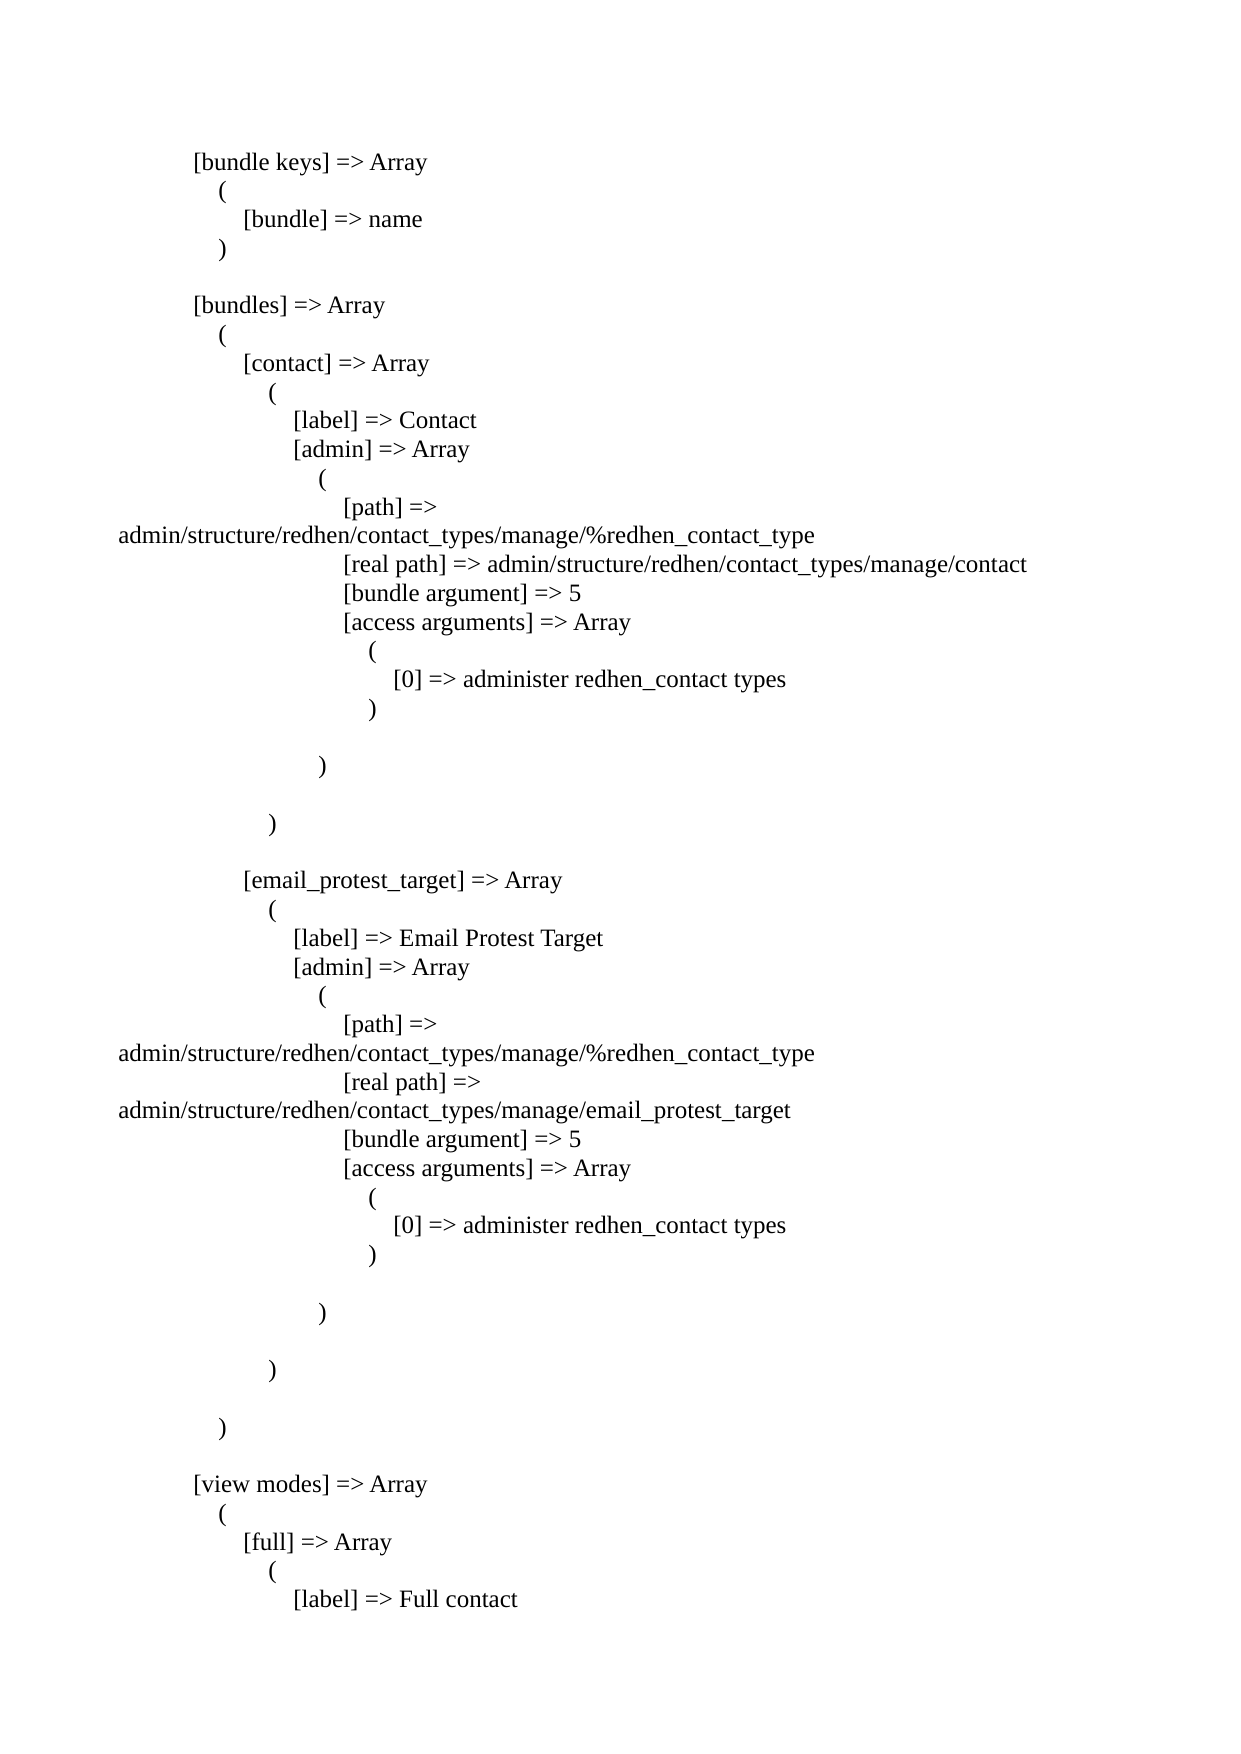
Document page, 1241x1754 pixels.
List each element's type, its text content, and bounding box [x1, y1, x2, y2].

text ( [118, 981, 1122, 1009]
text [label] => Full contact [118, 1584, 1122, 1613]
text ) [118, 1412, 1122, 1441]
text ) [118, 1354, 1122, 1383]
text ( [118, 894, 1122, 923]
text [path] => admin/structure/redhen/contact_types/manage/%redhen_contact_type [118, 1009, 1122, 1067]
text [0] => administer redhen_contact types [118, 664, 1122, 693]
text [real path] => admin/structure/redhen/contact_types/manage/contact [118, 549, 1122, 578]
text [access arguments] => Array [118, 607, 1122, 636]
text [view modes] => Array [118, 1469, 1122, 1498]
text [contact] => Array [118, 348, 1122, 377]
text [bundle argument] => 5 [118, 1124, 1122, 1153]
text [email_protest_target] => Array [118, 866, 1122, 894]
text ( [118, 636, 1122, 664]
text ( [118, 1556, 1122, 1584]
text ( [118, 176, 1122, 204]
text ( [118, 1182, 1122, 1211]
text ) [118, 1297, 1122, 1326]
text [bundle keys] => Array [118, 147, 1122, 176]
text [bundle] => name [118, 204, 1122, 233]
text ) [118, 1239, 1122, 1268]
text ) [118, 808, 1122, 837]
text ) [118, 693, 1122, 722]
text [access arguments] => Array [118, 1153, 1122, 1182]
text [path] => admin/structure/redhen/contact_types/manage/%redhen_contact_type [118, 492, 1122, 549]
text [admin] => Array [118, 952, 1122, 981]
text [bundle argument] => 5 [118, 578, 1122, 607]
text [label] => Email Protest Target [118, 923, 1122, 952]
text ( [118, 463, 1122, 492]
text ( [118, 377, 1122, 406]
text ( [118, 319, 1122, 348]
text [bundles] => Array [118, 291, 1122, 319]
text [label] => Contact [118, 406, 1122, 434]
text [full] => Array [118, 1527, 1122, 1556]
text [admin] => Array [118, 434, 1122, 463]
text ( [118, 1498, 1122, 1527]
text [0] => administer redhen_contact types [118, 1211, 1122, 1239]
text ) [118, 751, 1122, 779]
text ) [118, 233, 1122, 262]
text [real path] => admin/structure/redhen/contact_types/manage/email_protest_target [118, 1067, 1122, 1124]
